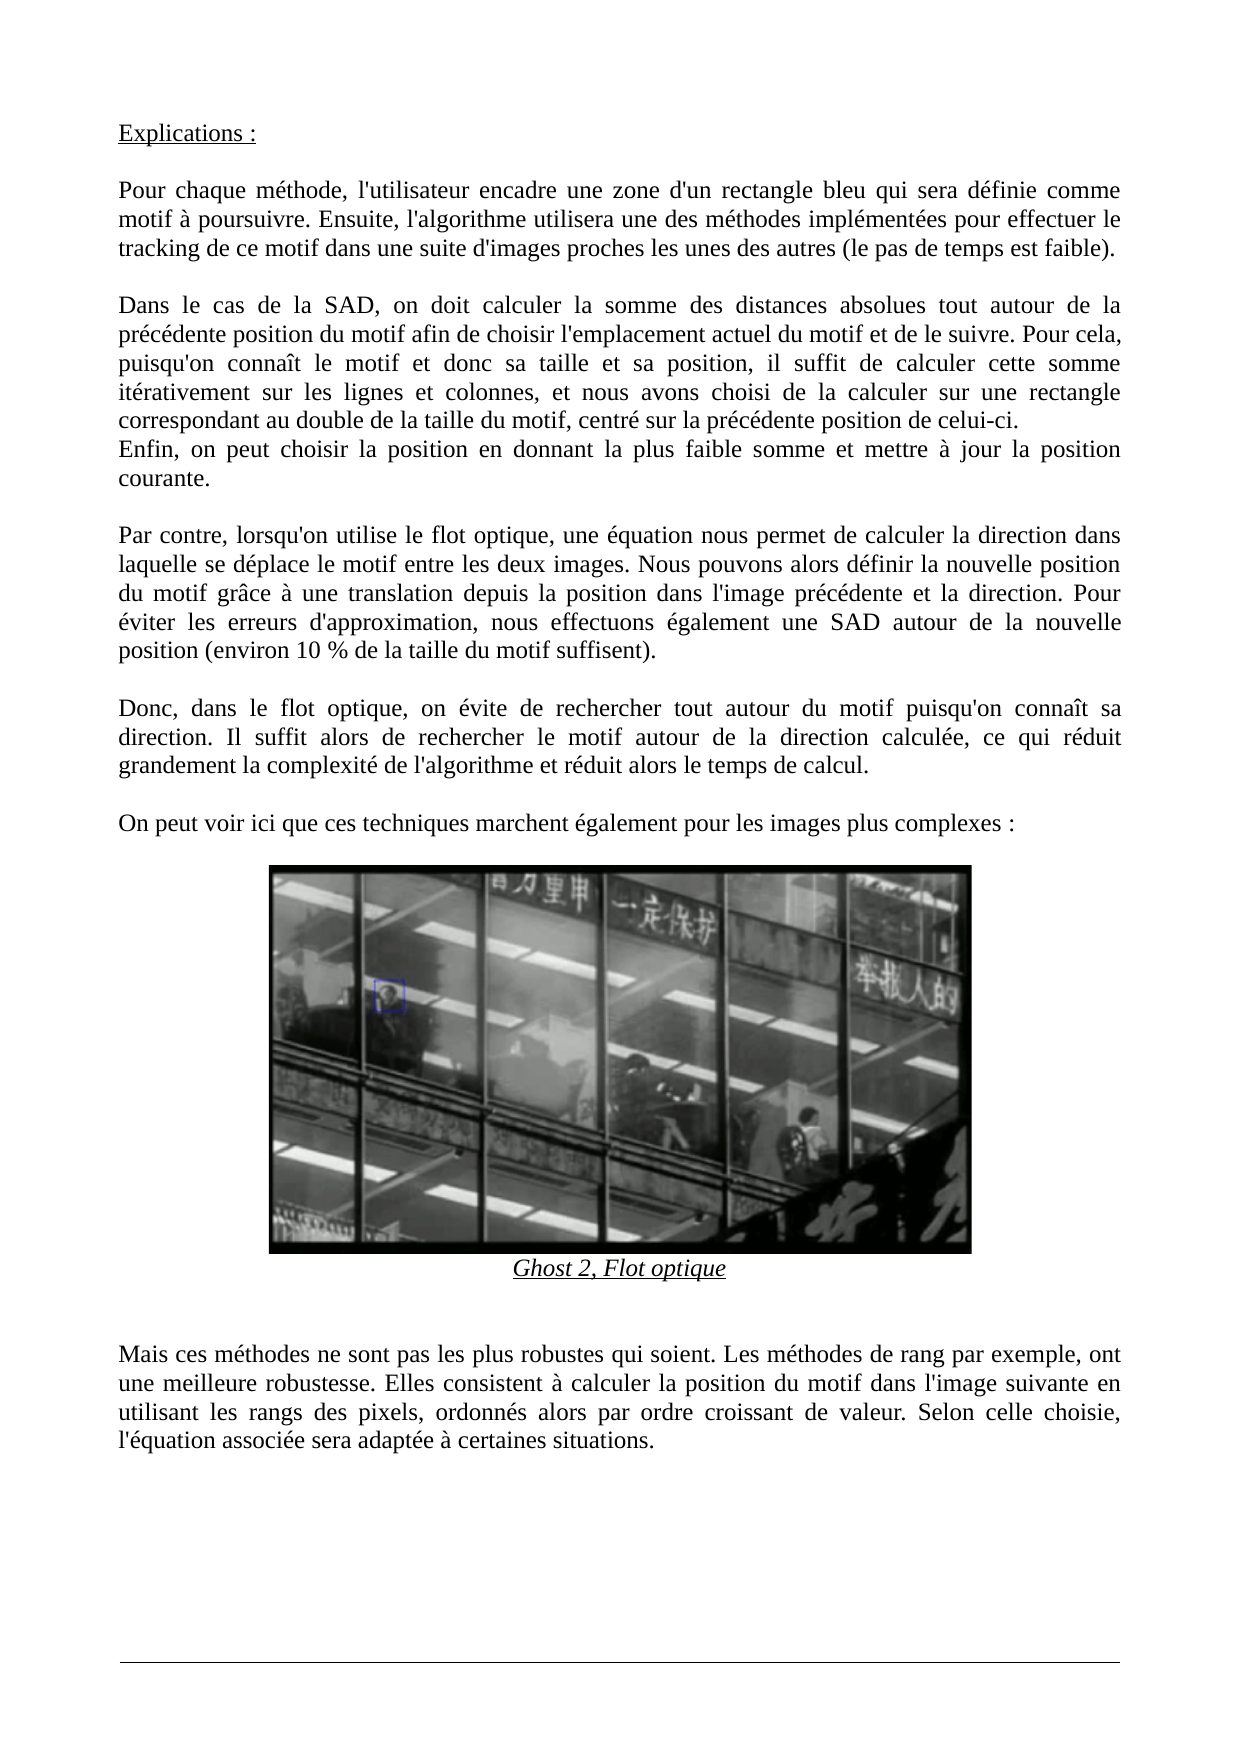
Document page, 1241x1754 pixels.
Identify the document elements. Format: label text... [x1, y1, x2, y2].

picture [268, 865, 972, 1254]
text Par contre, lorsqu'on utilise le flot optique, une équation nous permet de calculer la direction dans laquelle se déplace le motif entre les deux images. Nous pouvons alors définir la nouvelle position du motif grâce à une translation depuis la position dans l'image précédente et la direction. Pour éviter les erreurs d'approximation, nous effectuons également une SAD autour de la nouvelle position (environ 10 % de la taille du motif suffisent). [118, 521, 1122, 664]
text Dans le cas de la SAD, on doit calculer la somme des distances absolues tout autour de la précédente position du motif afin de choisir l'emplacement actuel du motif et de le suivre. Pour cela, puisqu'on connaît le motif et donc sa taille et sa position, il suffit de calculer cette somme itérativement sur les lignes et colonnes, et nous avons choisi de la calculer sur une rectangle correspondant au double de la taille du motif, centré sur la précédente position de celui-ci. [118, 291, 1122, 434]
text Explications : [118, 118, 1122, 147]
text Enfin, on peut choisir la position en donnant la plus faible somme et mettre à jour la position courante. [118, 434, 1122, 492]
text Donc, dans le flot optique, on évite de rechercher tout autour du motif puisqu'on connaît sa direction. Il suffit alors de rechercher le motif autour de la direction calculée, ce qui réduit grandement la complexité de l'algorithme et réduit alors le temps de calcul. [118, 693, 1122, 779]
text Ghost 2, Flot optique [118, 1254, 1122, 1282]
text Pour chaque méthode, l'utilisateur encadre une zone d'un rectangle bleu qui sera définie comme motif à poursuivre. Ensuite, l'algorithme utilisera une des méthodes implémentées pour effectuer le tracking de ce motif dans une suite d'images proches les unes des autres (le pas de temps est faible). [118, 176, 1122, 262]
text On peut voir ici que ces techniques marchent également pour les images plus complexes : [118, 808, 1122, 837]
text Mais ces méthodes ne sont pas les plus robustes qui soient. Les méthodes de rang par exemple, ont une meilleure robustesse. Elles consistent à calculer la position du motif dans l'image suivante en utilisant les rangs des pixels, ordonnés alors par ordre croissant de valeur. Selon celle choisie, l'équation associée sera adaptée à certaines situations. [118, 1339, 1122, 1454]
